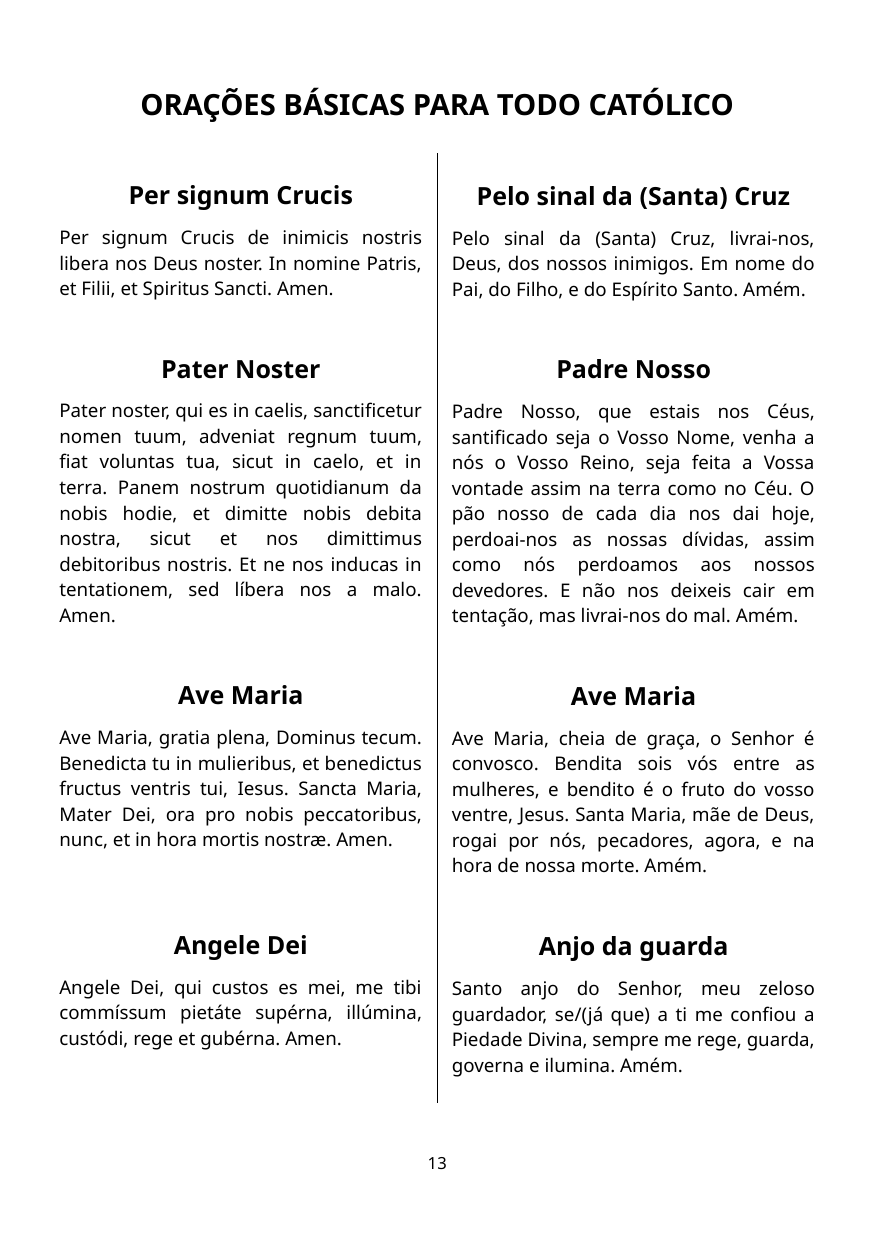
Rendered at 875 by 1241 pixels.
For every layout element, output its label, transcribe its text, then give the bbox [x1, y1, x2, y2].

table_header Pelo sinal da (Santa) Cruz Pelo sinal da (Santa) Cruz, livrai-nos, Deus, dos nossos inimigos. Em nome do Pai, do Filho, e do Espírito Santo. Amém. Padre Nosso Padre Nosso, que estais nos Céus, santificado seja o Vosso Nome, venha a nós o Vosso Reino, seja feita a Vossa vontade assim na terra como no Céu. O pão nosso de cada dia nos dai hoje, perdoai-nos as nossas dívidas, assim como nós perdoamos aos nossos devedores. E não nos deixeis cair em tentação, mas livrai-nos do mal. Amém. Ave Maria Ave Maria, cheia de graça, o Senhor é convosco. Bendita sois vós entre as mulheres, e bendito é o fruto do vosso ventre, Jesus. Santa Maria, mãe de Deus, rogai por nós, pecadores, agora, e na hora de nossa morte. Amém. Anjo da guarda Santo anjo do Senhor, meu zeloso guardador, se/(já que) a ti me confiou a Piedade Divina, sempre me rege, guarda, governa e ilumina. Amém. [438, 153, 830, 1103]
table_header Per signum Crucis Per signum Crucis de inimicis nostris libera nos Deus noster. In nomine Patris, et Filii, et Spiritus Sancti. Amen. Pater Noster Pater noster, qui es in caelis, sanctificetur nomen tuum, adveniat regnum tuum, fiat voluntas tua, sicut in caelo, et in terra. Panem nostrum quotidianum da nobis hodie, et dimitte nobis debita nostra, sicut et nos dimittimus debitoribus nostris. Et ne nos inducas in tentationem, sed líbera nos a malo. Amen. Ave Maria Ave Maria, gratia plena, Dominus tecum. Benedicta tu in mulieribus, et benedictus fructus ventris tui, Iesus. Sancta Maria, Mater Dei, ora pro nobis peccatoribus, nunc, et in hora mortis nostræ. Amen. Angele Dei Angele Dei, qui custos es mei, me tibi commíssum pietáte supérna, illúmina, custódi, rege et gubérna. Amen. [44, 153, 437, 1103]
